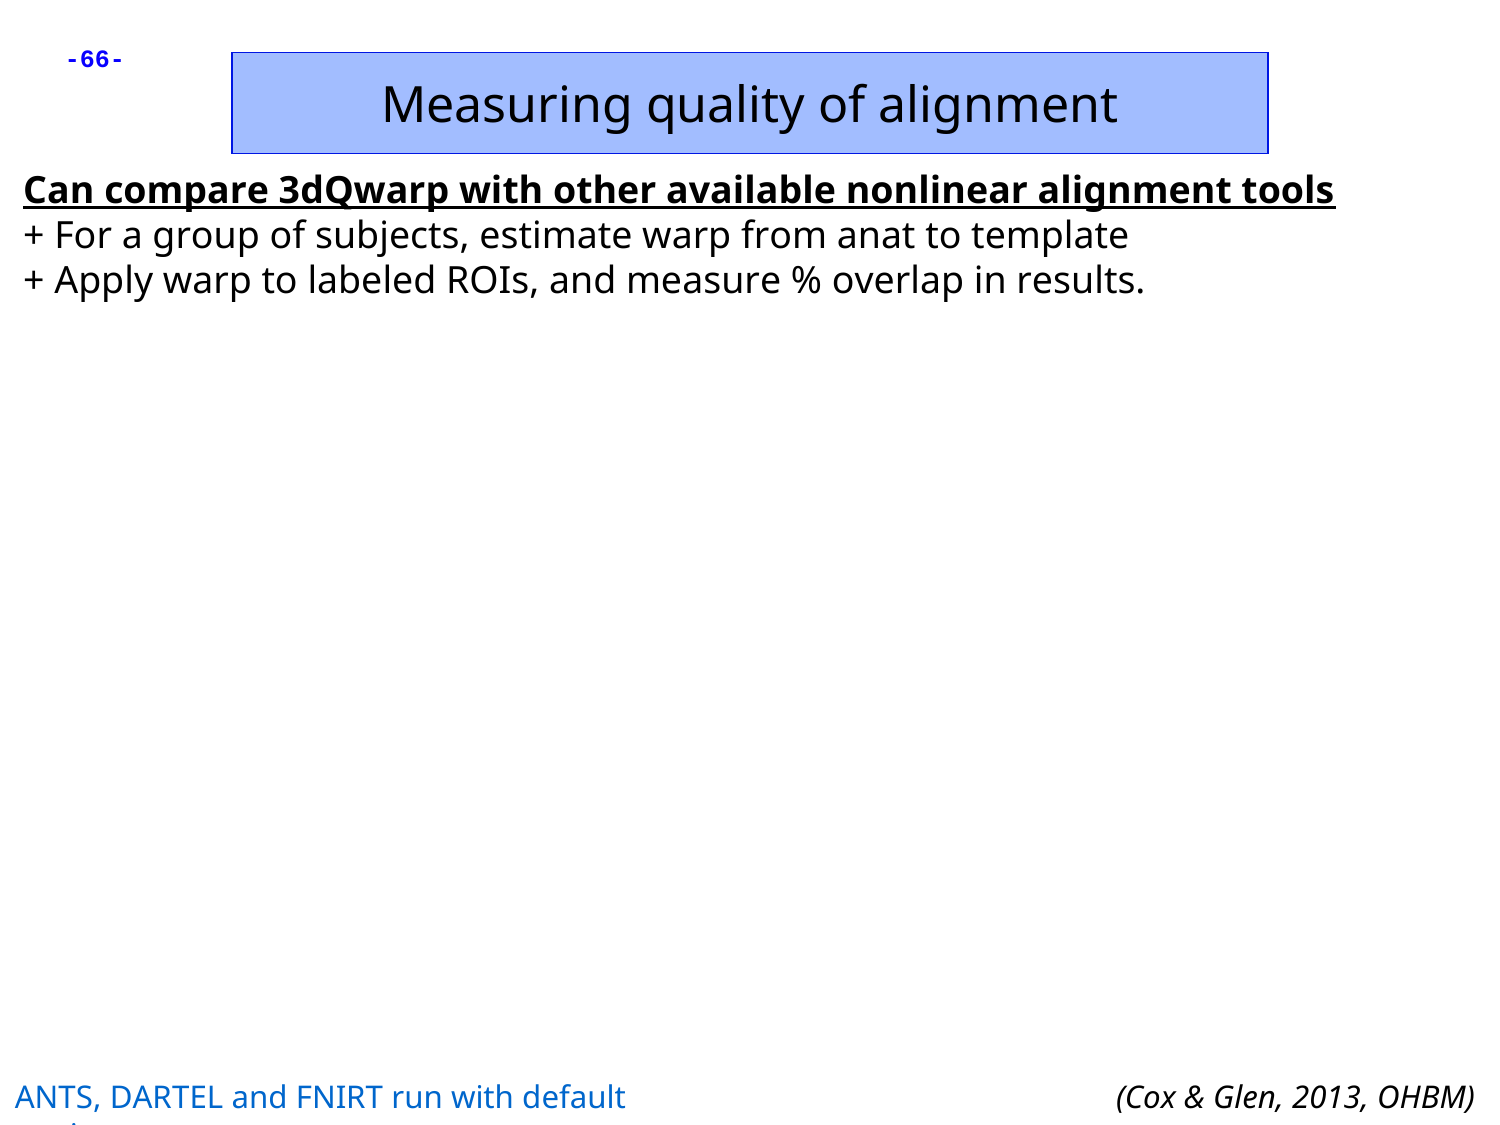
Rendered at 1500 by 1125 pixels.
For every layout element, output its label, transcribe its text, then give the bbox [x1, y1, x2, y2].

text_box Measuring quality of alignment [231, 52, 1269, 154]
text_box ANTS, DARTEL and FNIRT run with default settings [0, 1070, 754, 1125]
text_box Can compare 3dQwarp with other available nonlinear alignment tools + For a group of subjects, estimate warp from anat to template + Apply warp to labeled ROIs, and measure % overlap in results. [8, 158, 1500, 354]
text_box (Cox & Glen, 2013, OHBM) [1101, 1070, 1500, 1125]
